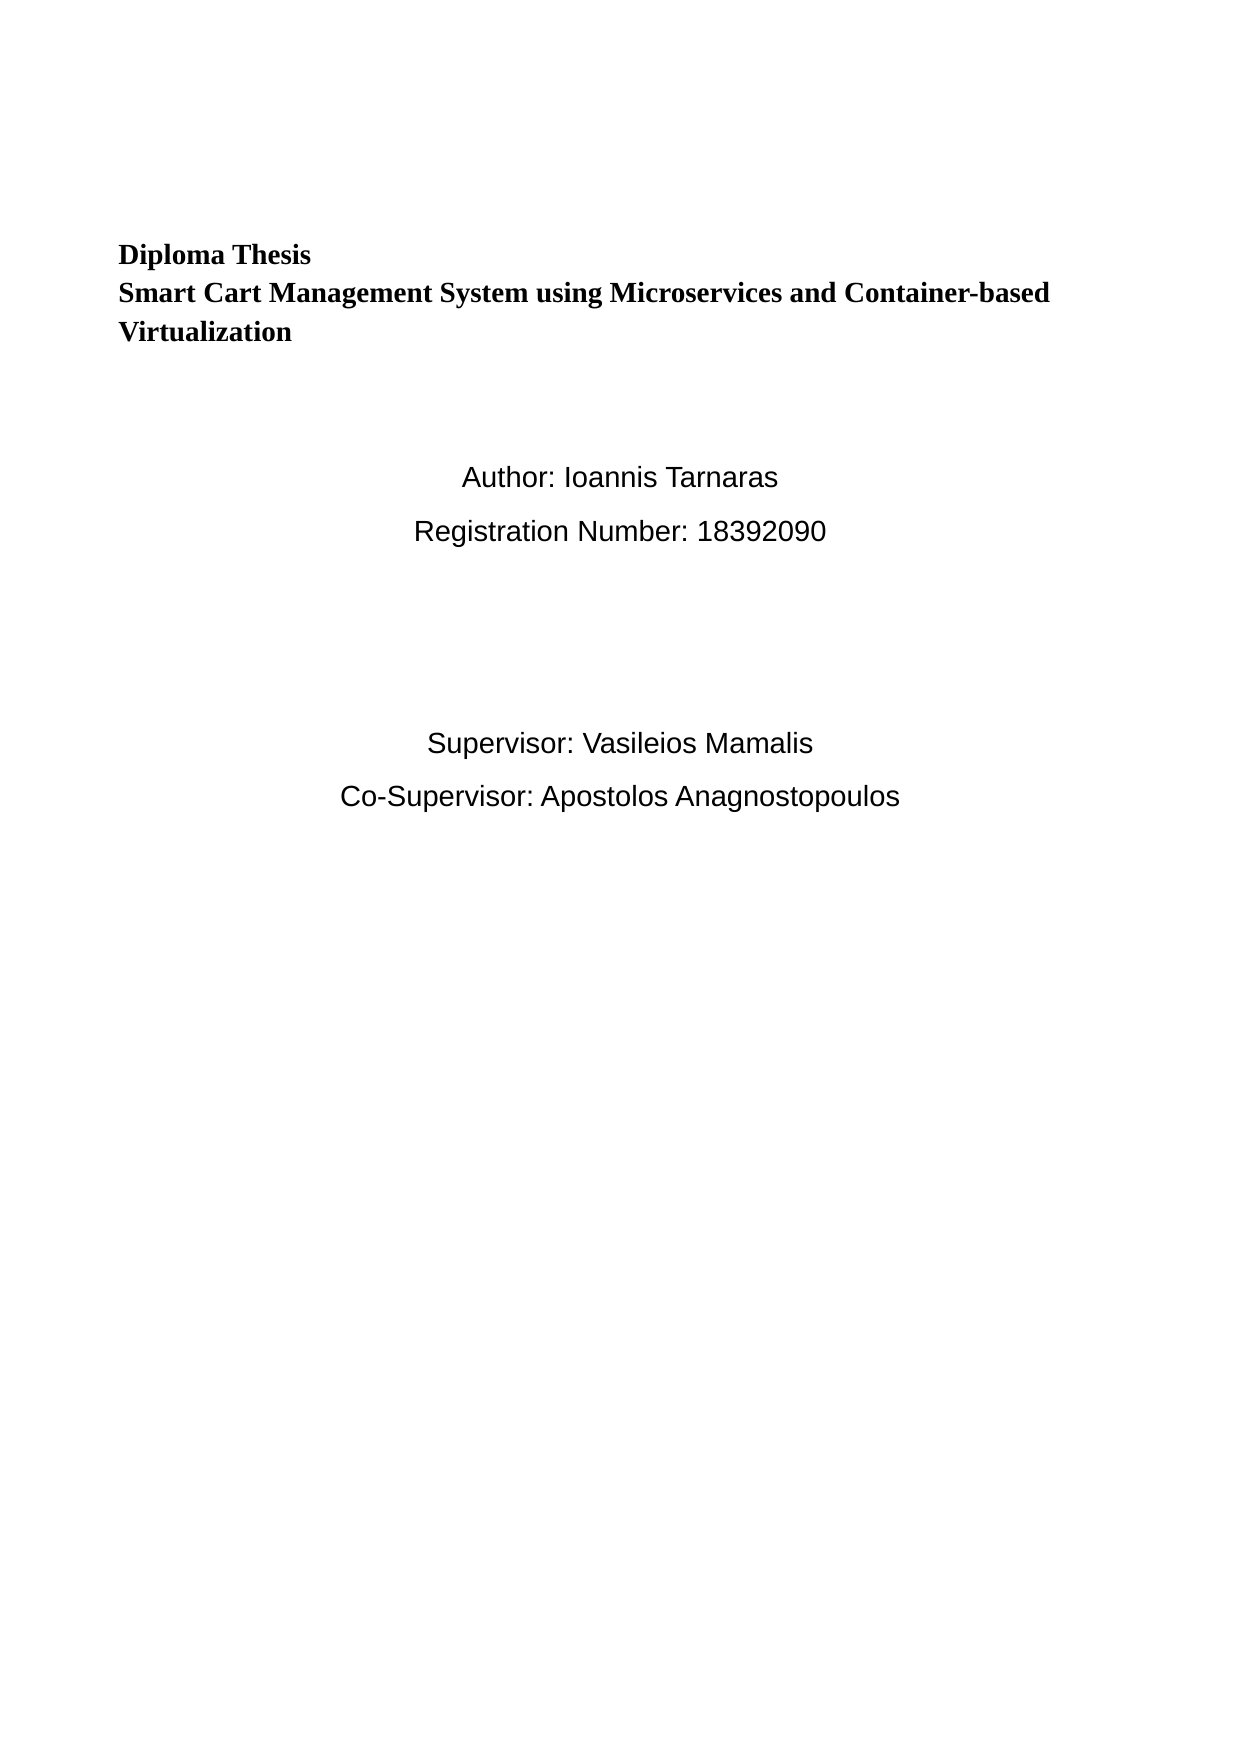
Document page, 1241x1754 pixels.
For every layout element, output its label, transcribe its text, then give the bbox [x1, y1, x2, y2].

subtitle Diploma Thesis Smart Cart Management System using Microservices and Container-based Virtualization [118, 237, 1122, 348]
text Author: Ioannis Tarnaras [118, 460, 1122, 494]
text Co-Supervisor: Apostolos Anagnostopoulos [118, 779, 1122, 813]
text Registration Number: 18392090 [118, 513, 1122, 547]
text Supervisor: Vasileios Mamalis [118, 726, 1122, 759]
